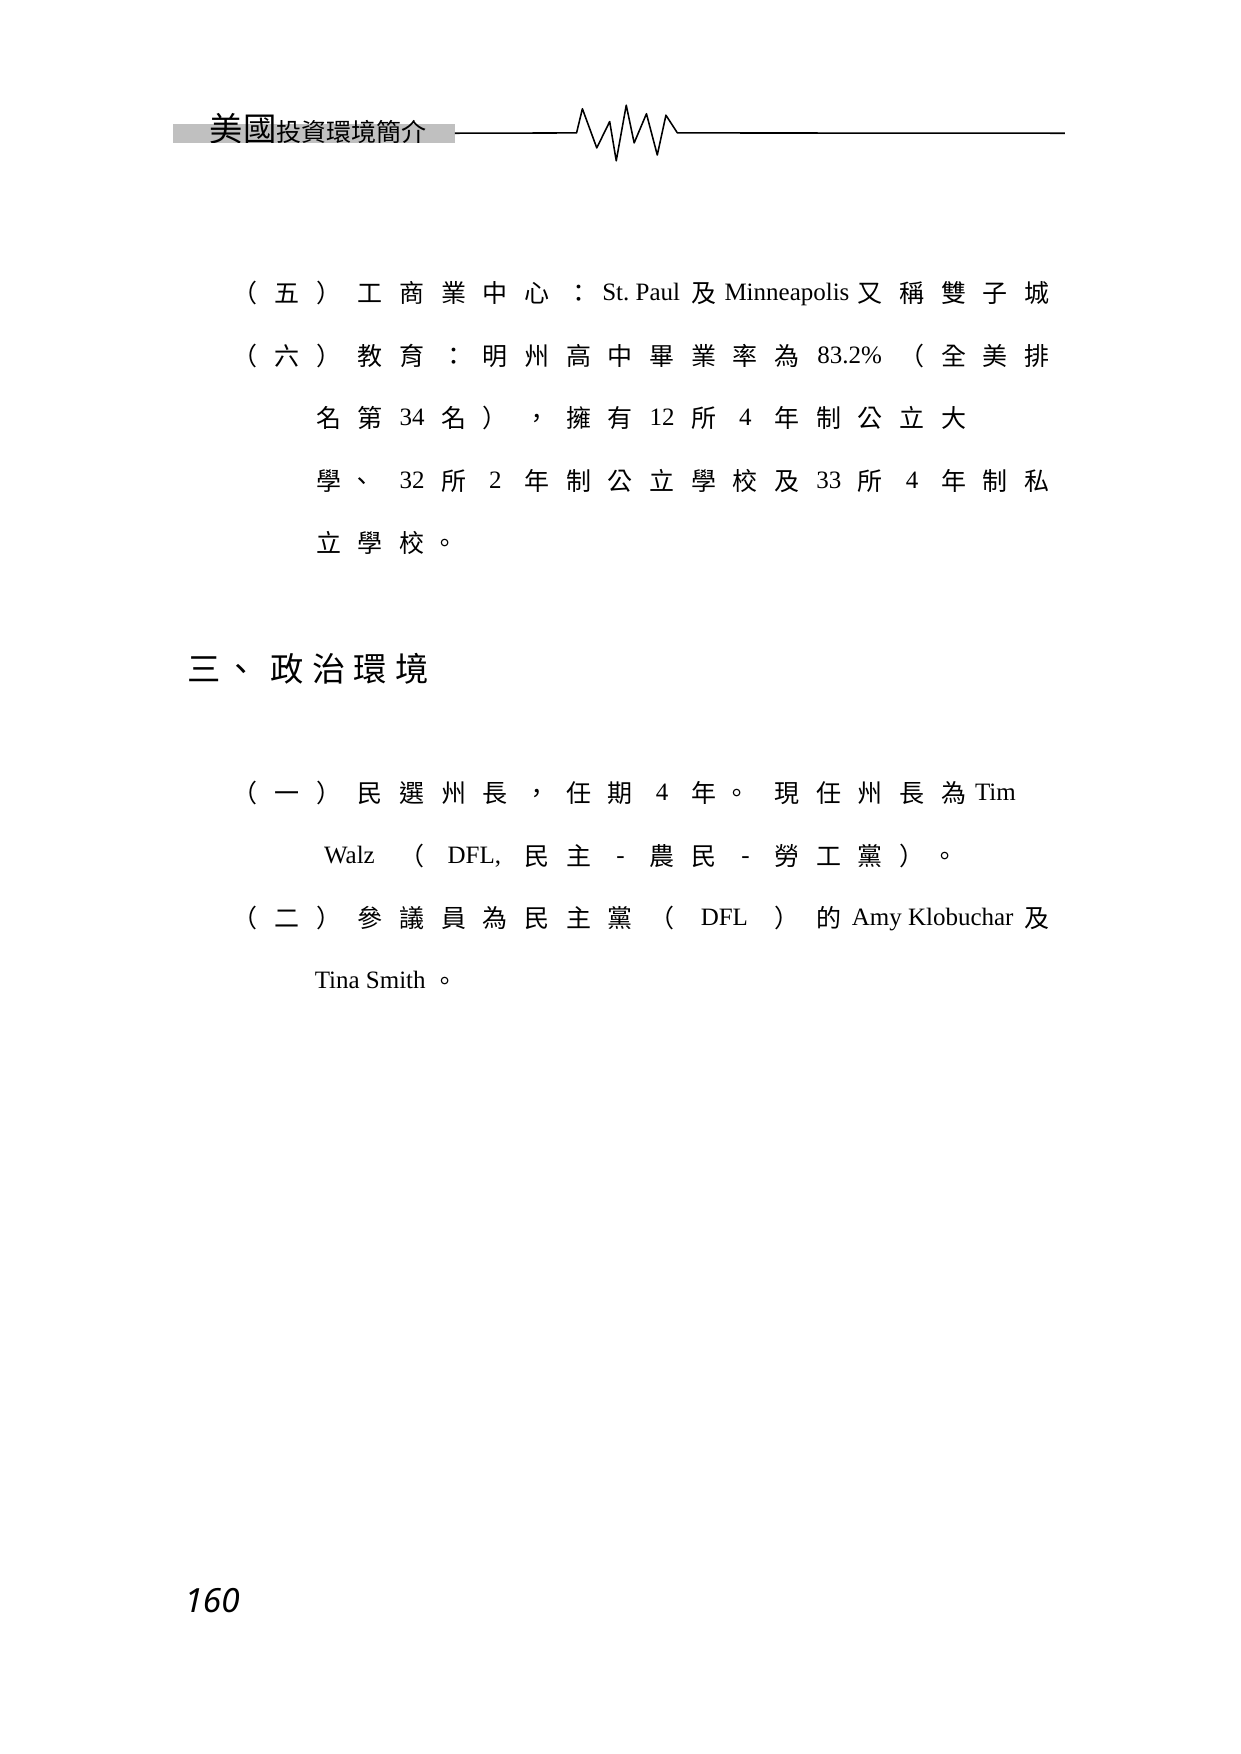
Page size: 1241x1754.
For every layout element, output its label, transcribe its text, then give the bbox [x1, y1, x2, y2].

text （一）民選州長，任期4年。現任州長為Tim Walz（DFL,民主-農民-勞工黨）。 [207, 750, 1058, 875]
text 三、政治環境 [183, 625, 1058, 688]
text （五）工商業中心：St. Paul及Minneapolis又稱雙子城 [207, 250, 1058, 313]
text （六）教育：明州高中畢業率為83.2%（全美排名第34名），擁有12所4年制公立大學、32所2年制公立學校及33所4年制私立學校。 [207, 313, 1058, 563]
text （二）參議員為民主黨（DFL）的Amy Klobuchar及Tina Smith。 [207, 875, 1058, 1000]
